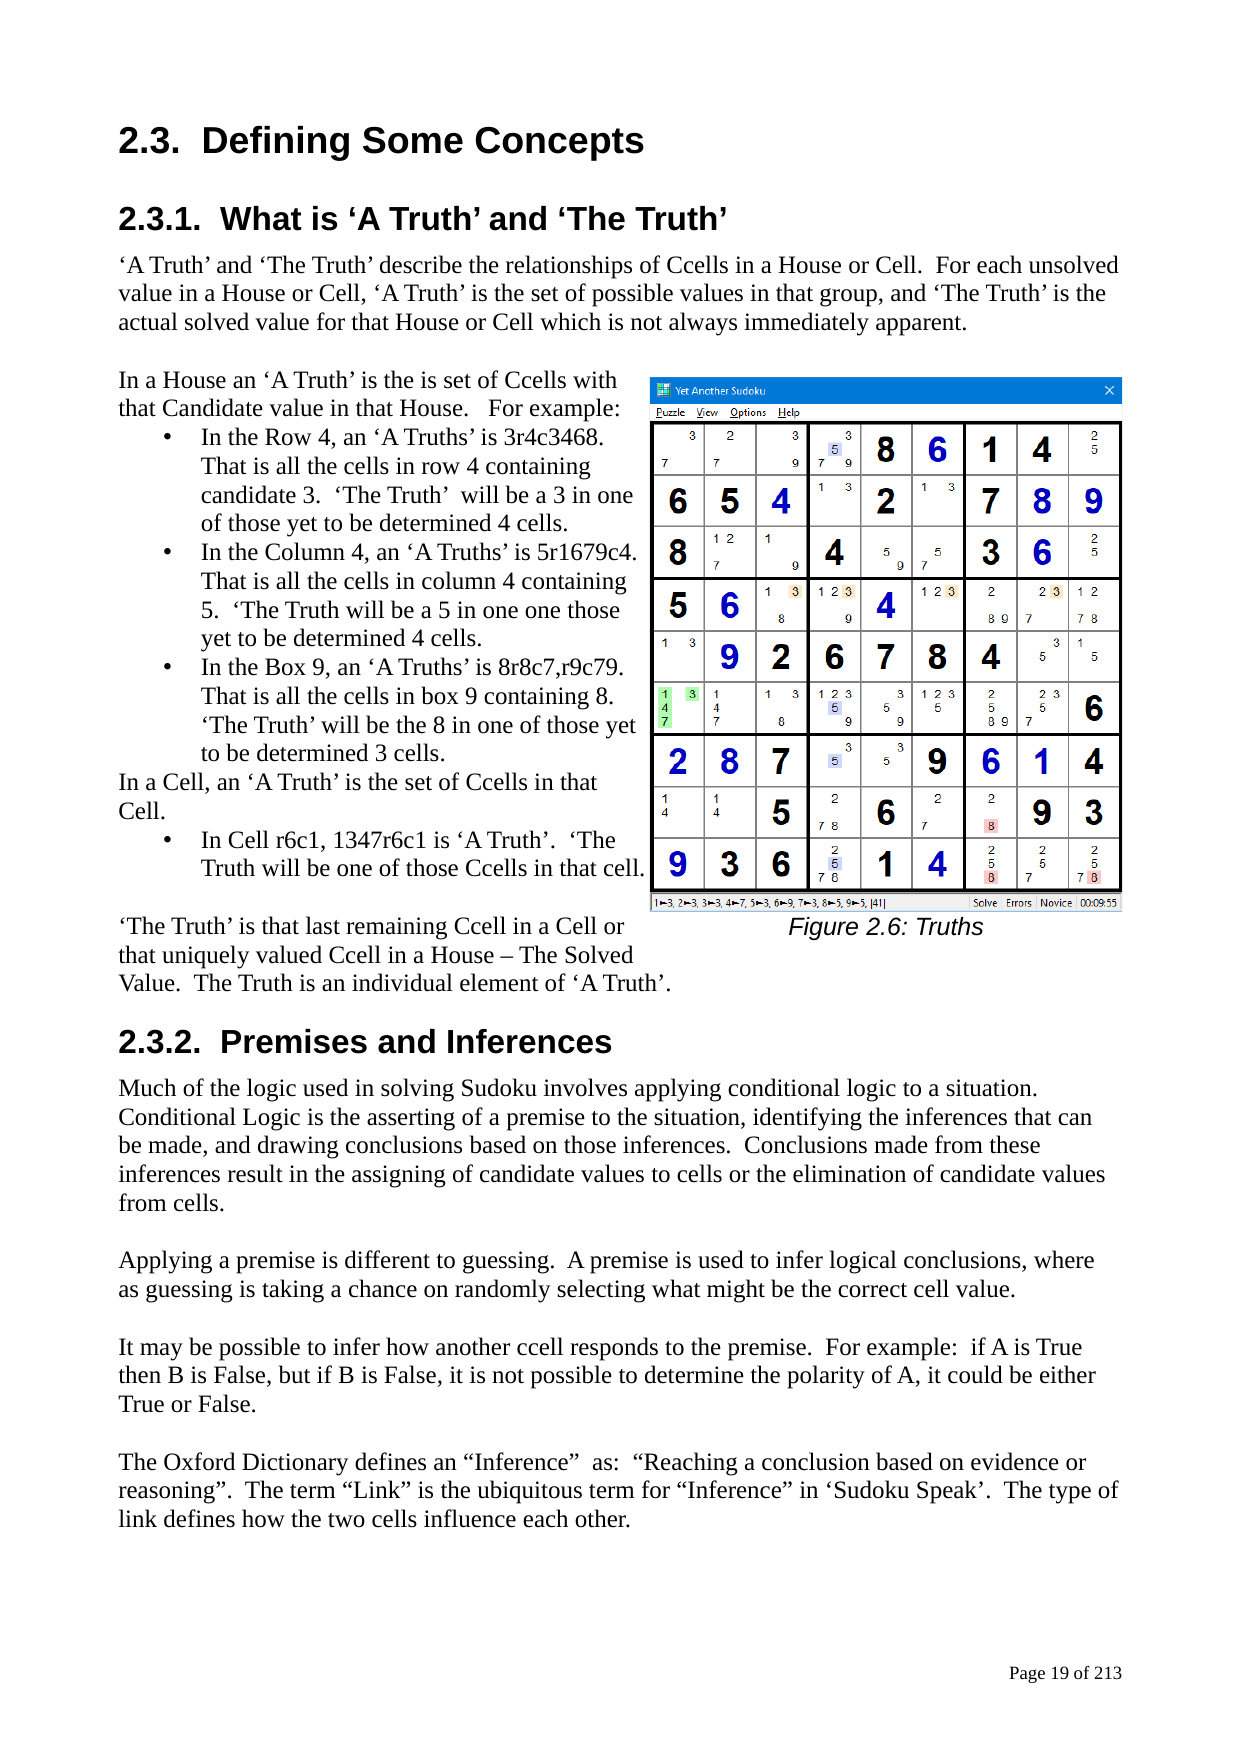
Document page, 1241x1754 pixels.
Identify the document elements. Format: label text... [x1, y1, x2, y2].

text In a House an ‘A Truth’ is the is set of Ccells with that Candidate value in that House. For example: [118, 365, 1122, 422]
text ‘A Truth’ and ‘The Truth’ describe the relationships of Ccells in a House or Cell. For each unsolved value in a House or Cell, ‘A Truth’ is the set of possible values in that group, and ‘The Truth’ is the actual solved value for that House or Cell which is not always immediately apparent. [118, 250, 1122, 336]
list In Cell r6c1, 1347r6c1 is ‘A Truth’. ‘The Truth will be one of those Ccells in that cell. [163, 825, 649, 882]
text Figure 2.6: Truths [650, 912, 1122, 940]
subtitle Premises and Inferences [118, 1022, 1122, 1061]
list In the Row 4, an ‘A Truths’ is 3r4c3468. That is all the cells in row 4 containing candidate 3. ‘The Truth’ will be a 3 in one of those yet to be determined 4 cells. [163, 422, 649, 537]
text The Oxford Dictionary defines an “Inference” as: “Reaching a conclusion based on evidence or reasoning”. The term “Link” is the ubiquitous term for “Inference” in ‘Sudoku Speak’. The type of link defines how the two cells influence each other. [118, 1447, 1122, 1533]
text In a Cell, an ‘A Truth’ is the set of Ccells in that Cell. [118, 767, 649, 825]
picture [649, 377, 1123, 912]
subtitle Defining Some Concepts [118, 118, 1122, 161]
list In the Column 4, an ‘A Truths’ is 5r1679c4. That is all the cells in column 4 containing 5. ‘The Truth will be a 5 in one one those yet to be determined 4 cells. [163, 537, 649, 652]
text Much of the logic used in solving Sudoku involves applying conditional logic to a situation. Conditional Logic is the asserting of a premise to the situation, identifying the inferences that can be made, and drawing conclusions based on those inferences. Conclusions made from these inferences result in the assigning of candidate values to cells or the elimination of candidate values from cells. [118, 1073, 1122, 1217]
list In the Box 9, an ‘A Truths’ is 8r8c7,r9c79. That is all the cells in box 9 containing 8. ‘The Truth’ will be the 8 in one of those yet to be determined 3 cells. [163, 652, 649, 767]
text It may be possible to infer how another ccell responds to the premise. For example: if A is True then B is False, but if B is False, it is not possible to determine the polarity of A, it could be either True or False. [118, 1332, 1122, 1418]
text Applying a premise is different to guessing. A premise is used to infer logical conclusions, where as guessing is taking a chance on randomly selecting what might be the correct cell value. [118, 1246, 1122, 1303]
text ‘The Truth’ is that last remaining Ccell in a Cell or that uniquely valued Ccell in a House – The Solved Value. The Truth is an individual element of ‘A Truth’. [118, 911, 1122, 997]
subtitle What is ‘A Truth’ and ‘The Truth’ [118, 199, 1122, 237]
